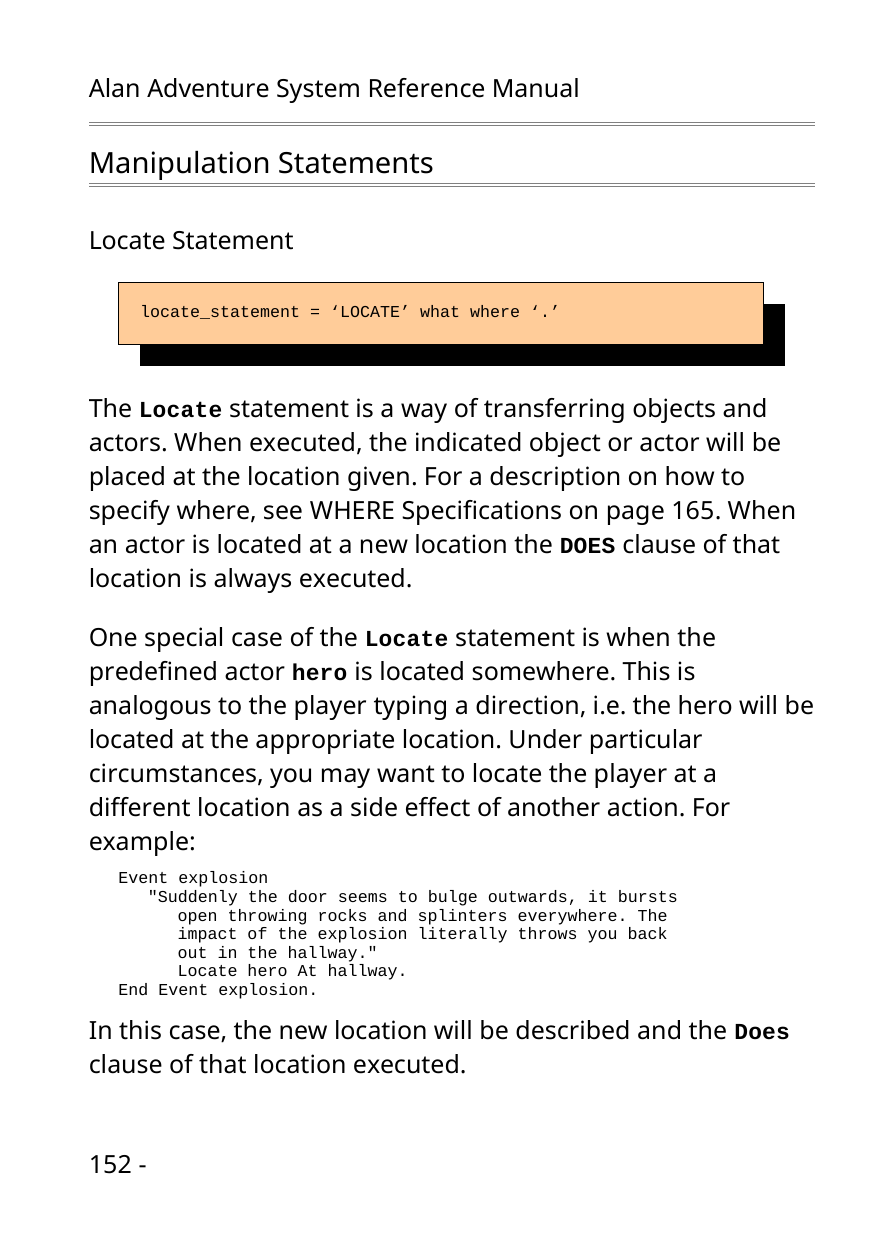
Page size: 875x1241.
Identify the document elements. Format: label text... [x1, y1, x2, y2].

text locate_statement = ‘LOCATE’ what where ‘.’ [119, 283, 763, 344]
subtitle Locate Statement [88, 223, 815, 257]
text Event explosion "Suddenly the door seems to bulge outwards, it bursts open throwing rocks and splinters everywhere. The impact of the explosion literally throws you back out in the hallway." Locate hero At hallway. End Event explosion. [118, 870, 815, 1000]
text The Locate statement is a way of transferring objects and actors. When ex­ecuted, the indicated object or actor will be placed at the location given. For a description on how to specify where, see WHERE Specifications on page 132. When an actor is located at a new location the DOES clause of that location is always executed. [88, 391, 815, 595]
text In this case, the new location will be described and the Does clause of that location executed. [88, 1013, 815, 1081]
subtitle Manipulation Statements [88, 142, 815, 186]
text One special case of the Locate statement is when the predefined actor hero is located somewhere. This is analogous to the player typing a direction, i.e. the hero will be located at the appropriate location. Under particular circumstances, you may want to locate the player at a different lo­cation as a side effect of another action. For example: [88, 620, 815, 858]
